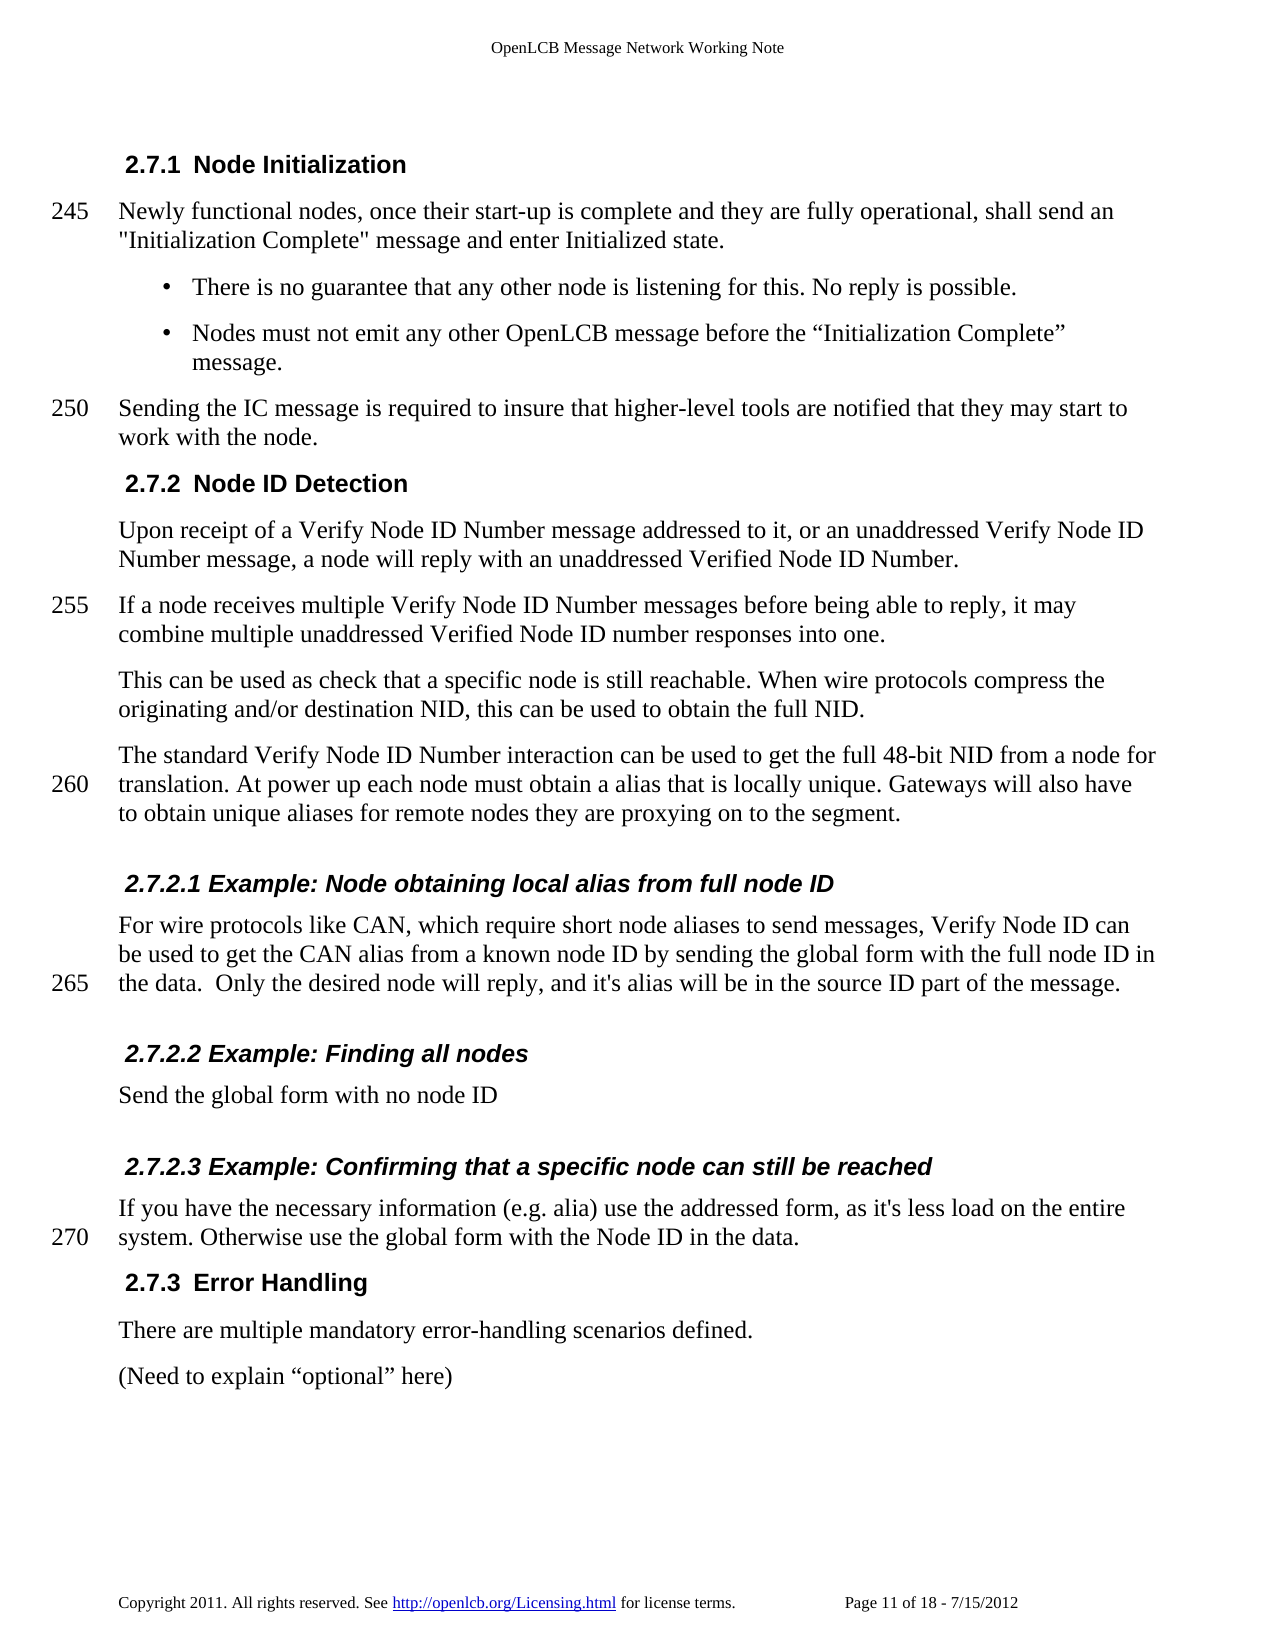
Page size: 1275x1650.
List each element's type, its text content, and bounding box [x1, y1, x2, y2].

text Send the global form with no node ID [118, 1081, 1157, 1109]
subtitle Node Initialization [118, 150, 1157, 179]
subtitle Node ID Detection [118, 468, 1157, 497]
subtitle Example: Confirming that a specific node can still be reached [118, 1152, 1157, 1181]
text Sending the IC message is required to insure that higher-level tools are notified that they may start to work with the node. [118, 393, 1157, 451]
text There are multiple mandatory error-handling scenarios defined. [118, 1315, 1157, 1343]
text The standard Verify Node ID Number interaction can be used to get the full 48-bit NID from a node for translation. At power up each node must obtain a alias that is locally unique. Gateways will also have to obtain unique aliases for remote nodes they are proxying on to the segment. [118, 741, 1157, 827]
text For wire protocols like CAN, which require short node aliases to send messages, Verify Node ID can be used to get the CAN alias from a known node ID by sending the global form with the full node ID in the data. Only the desired node will reply, and it's alias will be in the source ID part of the message. [118, 911, 1157, 997]
list Nodes must not emit any other OpenLCB message before the “Initialization Complete” message. [162, 318, 1157, 376]
subtitle Example: Finding all nodes [118, 1039, 1157, 1068]
text This can be used as check that a specific node is still reachable. When wire protocols compress the originating and/or destination NID, this can be used to obtain the full NID. [118, 665, 1157, 723]
list There is no guarantee that any other node is listening for this. No reply is possible. [162, 272, 1157, 300]
text Upon receipt of a Verify Node ID Number message addressed to it, or an unaddressed Verify Node ID Number message, a node will reply with an unaddressed Verified Node ID Number. [118, 515, 1157, 572]
text (Need to explain “optional” here) [118, 1361, 1157, 1390]
text If a node receives multiple Verify Node ID Number messages before being able to reply, it may combine multiple unaddressed Verified Node ID number responses into one. [118, 590, 1157, 648]
subtitle Example: Node obtaining local alias from full node ID [118, 869, 1157, 898]
text Newly functional nodes, once their start-up is complete and they are fully operational, shall send an "Initialization Complete" message and enter Initialized state. [118, 196, 1157, 254]
subtitle Error Handling [118, 1268, 1157, 1297]
text If you have the necessary information (e.g. alia) use the addressed form, as it's less load on the entire system. Otherwise use the global form with the Node ID in the data. [118, 1193, 1157, 1251]
